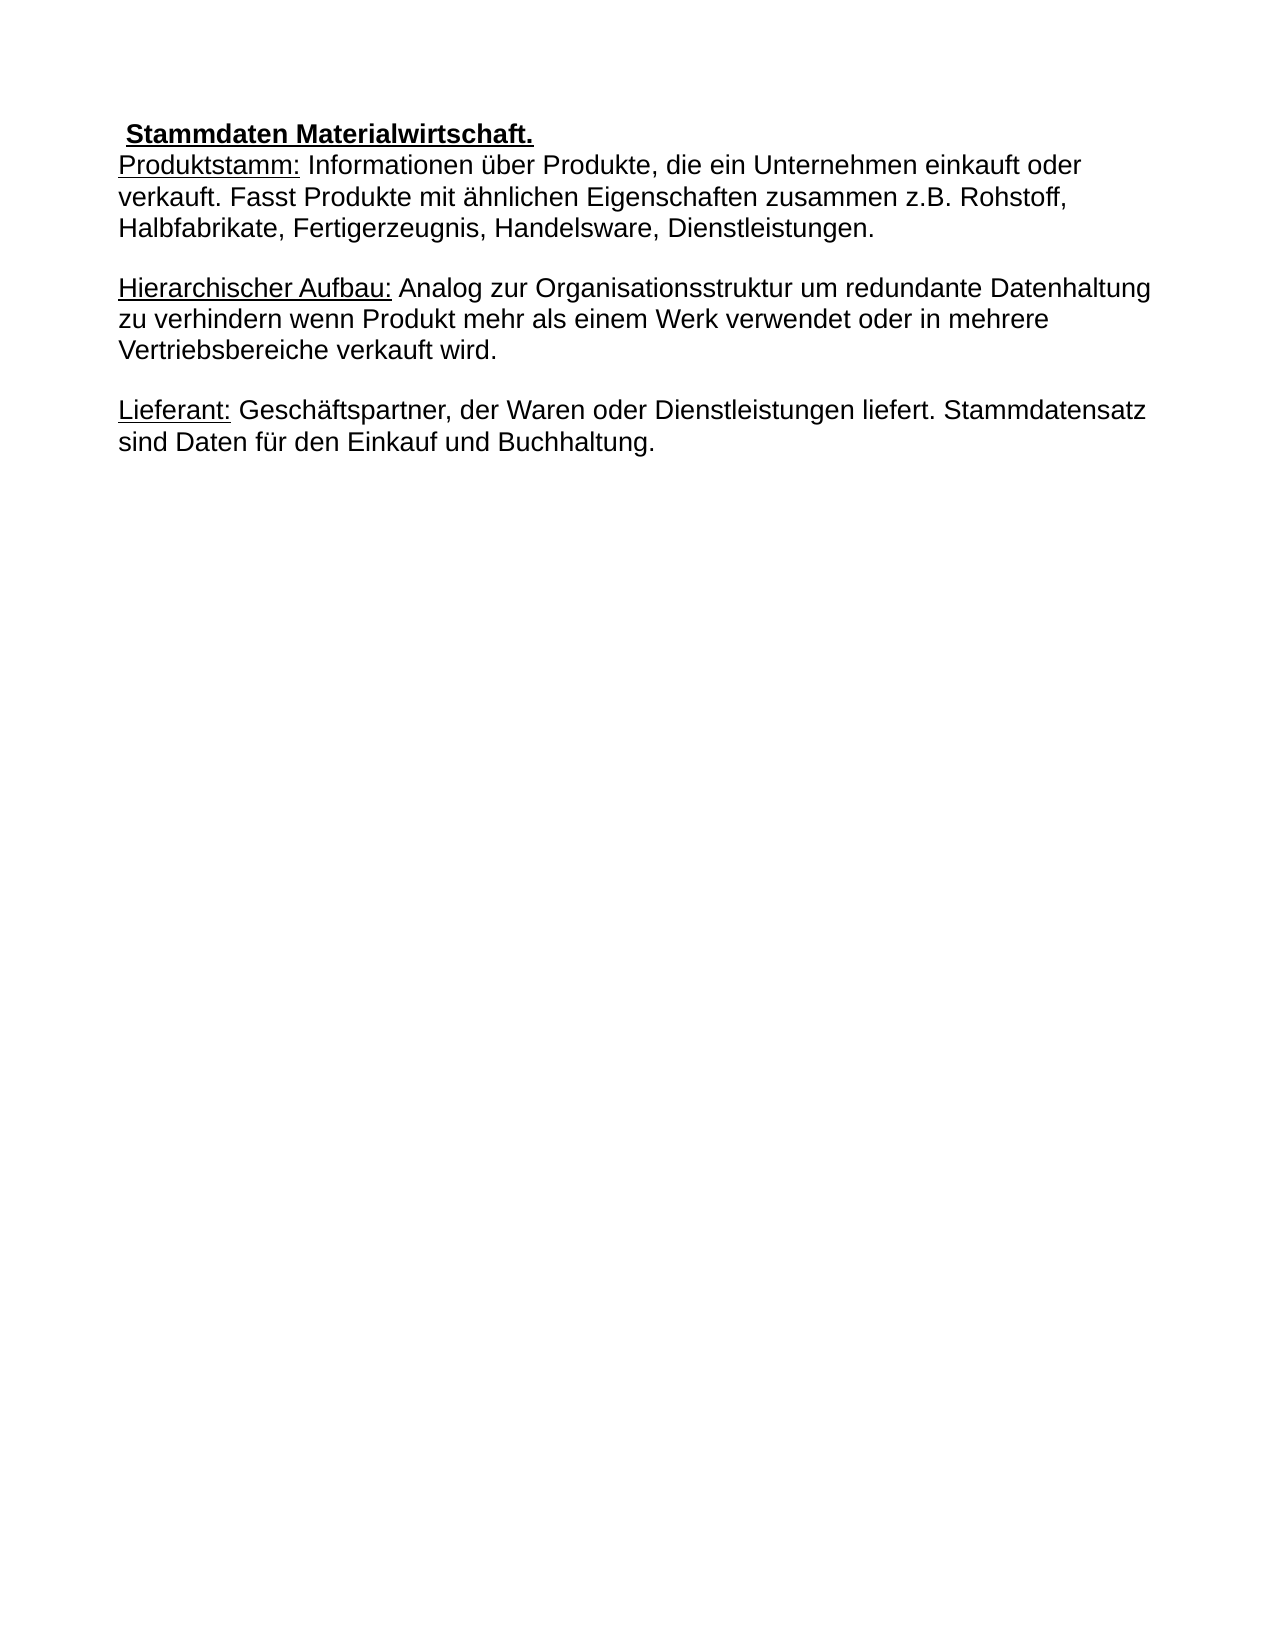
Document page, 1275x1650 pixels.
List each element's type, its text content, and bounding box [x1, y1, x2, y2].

text Stammdaten Materialwirtschaft. [118, 118, 1157, 149]
text Lieferant: Geschäftspartner, der Waren oder Dienstleistungen liefert. Stammdatensatz sind Daten für den Einkauf und Buchhaltung. [118, 394, 1157, 457]
text Produktstamm: Informationen über Produkte, die ein Unternehmen einkauft oder verkauft. Fasst Produkte mit ähnlichen Eigenschaften zusammen z.B. Rohstoff, Halbfabrikate, Fertigerzeugnis, Handelsware, Dienstleistungen. [118, 149, 1157, 243]
text Hierarchischer Aufbau: Analog zur Organisationsstruktur um redundante Datenhaltung zu verhindern wenn Produkt mehr als einem Werk verwendet oder in mehrere Vertriebsbereiche verkauft wird. [118, 272, 1157, 366]
